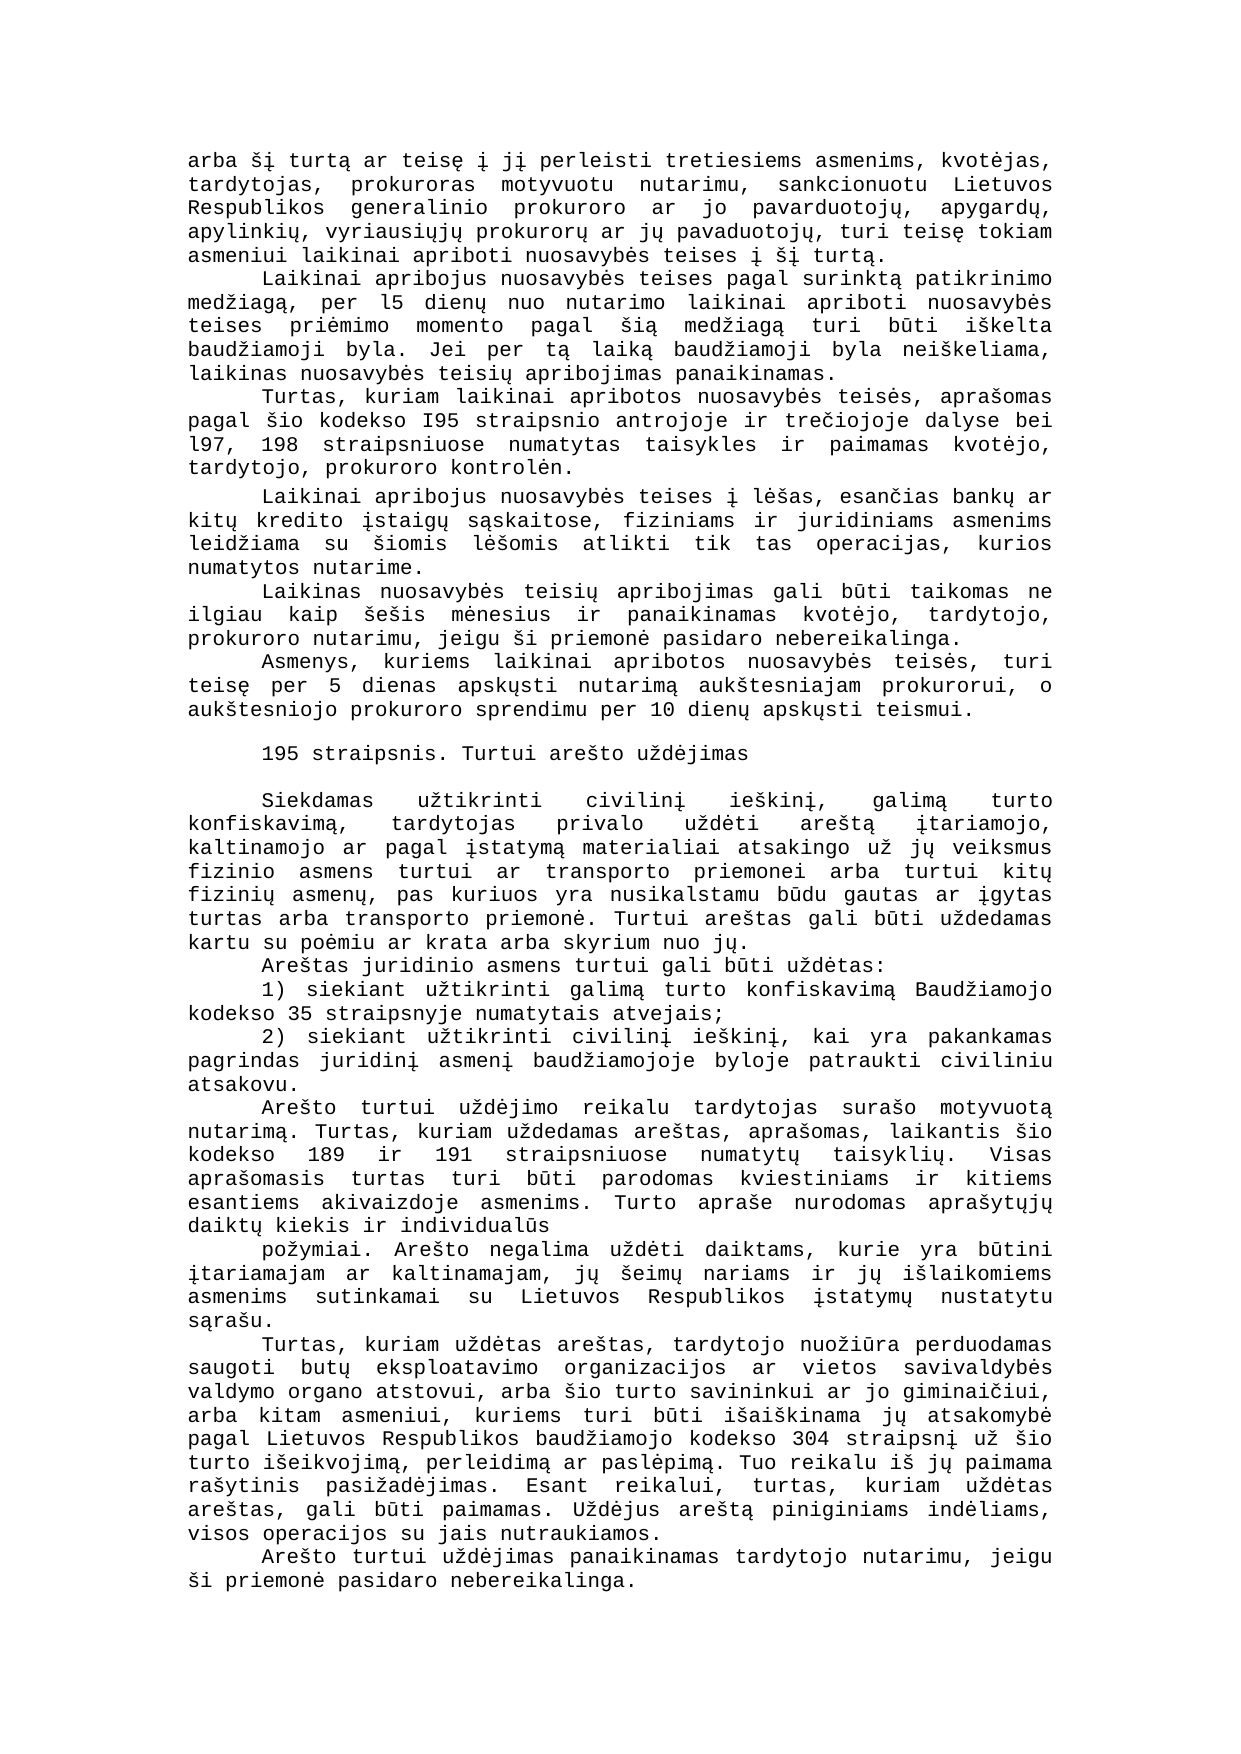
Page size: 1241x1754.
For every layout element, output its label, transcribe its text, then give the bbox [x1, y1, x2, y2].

text arba šį turtą ar teisę į jį perleisti tretiesiems asmenims, kvotėjas, tardytojas, prokuroras motyvuotu nutarimu, sankcionuotu Lietuvos Respublikos generalinio prokuroro ar jo pavarduotojų, apygardų, apylinkių, vyriausiųjų prokurorų ar jų pavaduotojų, turi teisę tokiam asmeniui laikinai apriboti nuosavybės teises į šį turtą. [187, 150, 1053, 268]
text Laikinai apribojus nuosavybės teises į lėšas, esančias bankų ar kitų kredito įstaigų sąskaitose, fiziniams ir juridiniams asmenims leidžiama su šiomis lėšomis atlikti tik tas operacijas, kurios numatytos nutarime. [187, 486, 1053, 581]
text Laikinai apribojus nuosavybės teises pagal surinktą patikrinimo medžiagą, per l5 dienų nuo nutarimo laikinai apriboti nuosavybės teises priėmimo momento pagal šią medžiagą turi būti iškelta baudžiamoji byla. Jei per tą laiką baudžiamoji byla neiškeliama, laikinas nuosavybės teisių apribojimas panaikinamas. [187, 268, 1053, 386]
text Turtas, kuriam uždėtas areštas, tardytojo nuožiūra perduodamas saugoti butų eksploatavimo organizacijos ar vietos savivaldybės valdymo organo atstovui, arba šio turto savininkui ar jo giminaičiui, arba kitam asmeniui, kuriems turi būti išaiškinama jų atsakomybė pagal Lietuvos Respublikos baudžiamojo kodekso 304 straipsnį už šio turto išeikvojimą, perleidimą ar paslėpimą. Tuo reikalu iš jų paimama rašytinis pasižadėjimas. Esant reikalui, turtas, kuriam uždėtas areštas, gali būti paimamas. Uždėjus areštą piniginiams indėliams, visos operacijos su jais nutraukiamos. [187, 1334, 1053, 1546]
text požymiai. Arešto negalima uždėti daiktams, kurie yra būtini įtariamajam ar kaltinamajam, jų šeimų nariams ir jų išlaikomiems asmenims sutinkamai su Lietuvos Respublikos įstatymų nustatytu sąrašu. [187, 1239, 1053, 1334]
text Siekdamas užtikrinti civilinį ieškinį, galimą turto konfiskavimą, tardytojas privalo uždėti areštą įtariamojo, kaltinamojo ar pagal įstatymą materialiai atsakingo už jų veiksmus fizinio asmens turtui ar transporto priemonei arba turtui kitų fizinių asmenų, pas kuriuos yra nusikalstamu būdu gautas ar įgytas turtas arba transporto priemonė. Turtui areštas gali būti uždedamas kartu su poėmiu ar krata arba skyrium nuo jų. [187, 790, 1053, 955]
text Asmenys, kuriems laikinai apribotos nuosavybės teisės, turi teisę per 5 dienas apskųsti nutarimą aukštesniajam prokurorui, o aukštesniojo prokuroro sprendimu per 10 dienų apskųsti teismui. [187, 652, 1053, 722]
text 195 straipsnis. Turtui arešto uždėjimas [187, 742, 1053, 766]
text Laikinas nuosavybės teisių apribojimas gali būti taikomas ne ilgiau kaip šešis mėnesius ir panaikinamas kvotėjo, tardytojo, prokuroro nutarimu, jeigu ši priemonė pasidaro nebereikalinga. [187, 581, 1053, 652]
text 2) siekiant užtikrinti civilinį ieškinį, kai yra pakankamas pagrindas juridinį asmenį baudžiamojoje byloje patraukti civiliniu atsakovu. [187, 1026, 1053, 1097]
text 1) siekiant užtikrinti galimą turto konfiskavimą Baudžiamojo kodekso 35 straipsnyje numatytais atvejais; [187, 979, 1053, 1026]
text Arešto turtui uždėjimas panaikinamas tardytojo nutarimu, jeigu ši priemonė pasidaro nebereikalinga. [187, 1546, 1053, 1594]
text Areštas juridinio asmens turtui gali būti uždėtas: [187, 955, 1053, 979]
text Turtas, kuriam laikinai apribotos nuosavybės teisės, aprašomas pagal šio kodekso I95 straipsnio antrojoje ir trečiojoje dalyse bei l97, 198 straipsniuose numatytas taisykles ir paimamas kvotėjo, tardytojo, prokuroro kontrolėn. [187, 386, 1053, 481]
text Arešto turtui uždėjimo reikalu tardytojas surašo motyvuotą nutarimą. Turtas, kuriam uždedamas areštas, aprašomas, laikantis šio kodekso 189 ir 191 straipsniuose numatytų taisyklių. Visas aprašomasis turtas turi būti parodomas kviestiniams ir kitiems esantiems akivaizdoje asmenims. Turto apraše nurodomas aprašytųjų daiktų kiekis ir individualūs [187, 1097, 1053, 1239]
